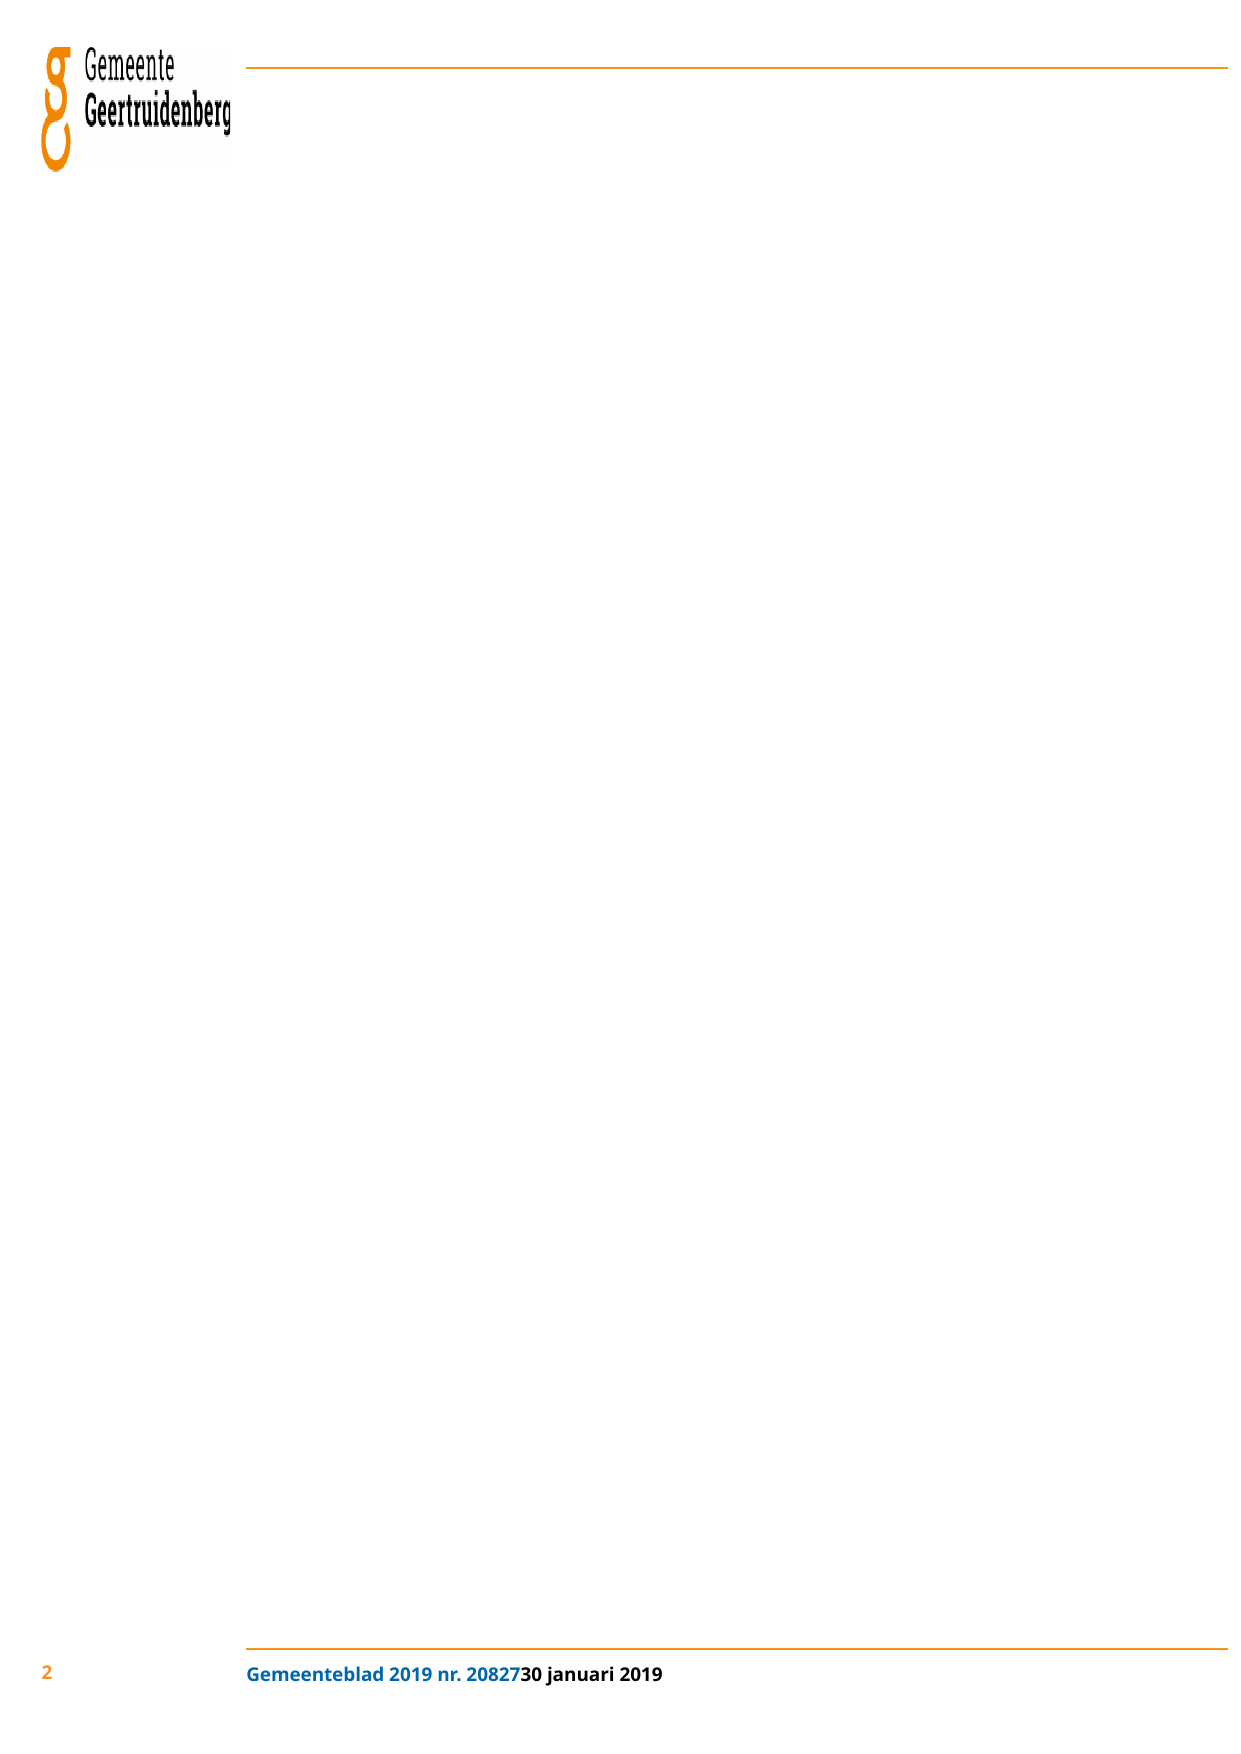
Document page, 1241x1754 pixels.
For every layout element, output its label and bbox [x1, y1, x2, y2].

picture [41, 47, 231, 172]
